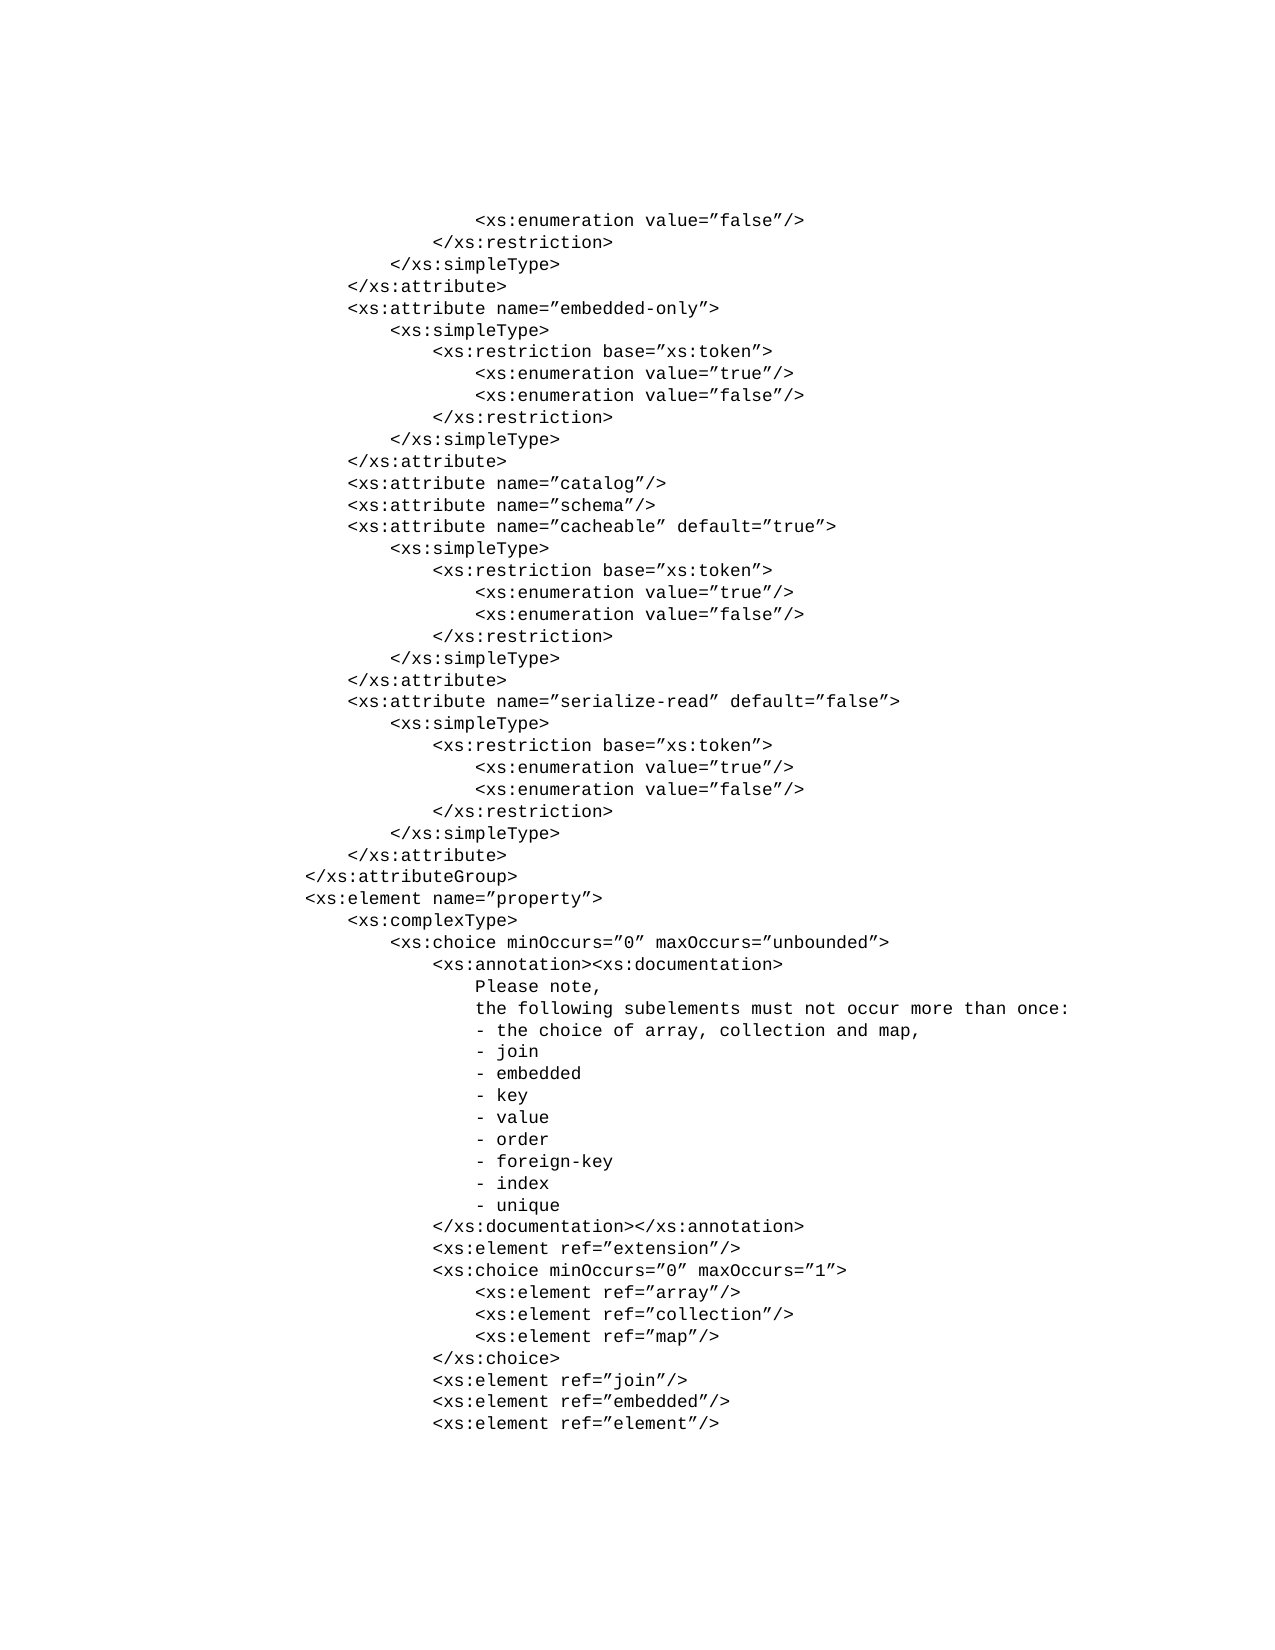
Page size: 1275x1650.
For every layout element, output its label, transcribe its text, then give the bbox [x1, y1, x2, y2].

text <xs:choice minOccurs=”0” maxOccurs=”unbounded”> [262, 932, 1125, 954]
text </xs:simpleType> [262, 254, 1125, 276]
text </xs:attribute> [262, 844, 1125, 866]
text </xs:documentation></xs:annotation> [262, 1216, 1125, 1238]
text </xs:restriction> [262, 801, 1125, 822]
text <xs:enumeration value=”true”/> [262, 757, 1125, 779]
text </xs:restriction> [262, 626, 1125, 647]
text - order [262, 1129, 1125, 1151]
text the following subelements must not occur more than once: [262, 997, 1125, 1019]
text <xs:element name=”property”> [262, 888, 1125, 910]
text </xs:simpleType> [262, 647, 1125, 669]
text <xs:attribute name=”schema”/> [262, 494, 1125, 516]
text <xs:enumeration value=”false”/> [262, 779, 1125, 801]
text <xs:complexType> [262, 910, 1125, 932]
text </xs:simpleType> [262, 822, 1125, 844]
text <xs:attribute name=”serialize-read” default=”false”> [262, 691, 1125, 713]
text </xs:restriction> [262, 407, 1125, 429]
text - foreign-key [262, 1151, 1125, 1172]
text </xs:attributeGroup> [262, 866, 1125, 888]
text <xs:enumeration value=”false”/> [262, 210, 1125, 232]
text </xs:restriction> [262, 232, 1125, 254]
text <xs:restriction base=”xs:token”> [262, 560, 1125, 582]
text </xs:attribute> [262, 669, 1125, 691]
text <xs:restriction base=”xs:token”> [262, 341, 1125, 363]
text - key [262, 1085, 1125, 1107]
text <xs:simpleType> [262, 538, 1125, 560]
text <xs:element ref=”collection”/> [262, 1304, 1125, 1326]
text <xs:enumeration value=”false”/> [262, 385, 1125, 407]
text <xs:annotation><xs:documentation> [262, 954, 1125, 976]
text </xs:attribute> [262, 451, 1125, 472]
text <xs:element ref=”array”/> [262, 1282, 1125, 1304]
text <xs:element ref=”extension”/> [262, 1238, 1125, 1260]
text <xs:attribute name=”catalog”/> [262, 472, 1125, 494]
text <xs:enumeration value=”true”/> [262, 363, 1125, 385]
text <xs:element ref=”embedded”/> [262, 1391, 1125, 1413]
text <xs:restriction base=”xs:token”> [262, 735, 1125, 757]
text <xs:simpleType> [262, 713, 1125, 735]
text </xs:simpleType> [262, 429, 1125, 451]
text <xs:attribute name=”embedded-only”> [262, 297, 1125, 319]
text - index [262, 1172, 1125, 1194]
text - value [262, 1107, 1125, 1129]
text - the choice of array, collection and map, [262, 1019, 1125, 1041]
text <xs:element ref=”join”/> [262, 1369, 1125, 1391]
text - embedded [262, 1063, 1125, 1085]
text <xs:attribute name=”cacheable” default=”true”> [262, 516, 1125, 538]
text <xs:element ref=”map”/> [262, 1326, 1125, 1347]
text <xs:choice minOccurs=”0” maxOccurs=”1”> [262, 1260, 1125, 1282]
text <xs:enumeration value=”true”/> [262, 582, 1125, 604]
text Please note, [262, 976, 1125, 997]
text - unique [262, 1194, 1125, 1216]
text </xs:choice> [262, 1347, 1125, 1369]
text </xs:attribute> [262, 276, 1125, 297]
text <xs:simpleType> [262, 319, 1125, 341]
text <xs:enumeration value=”false”/> [262, 604, 1125, 626]
text - join [262, 1041, 1125, 1063]
text <xs:element ref=”element”/> [262, 1413, 1125, 1435]
